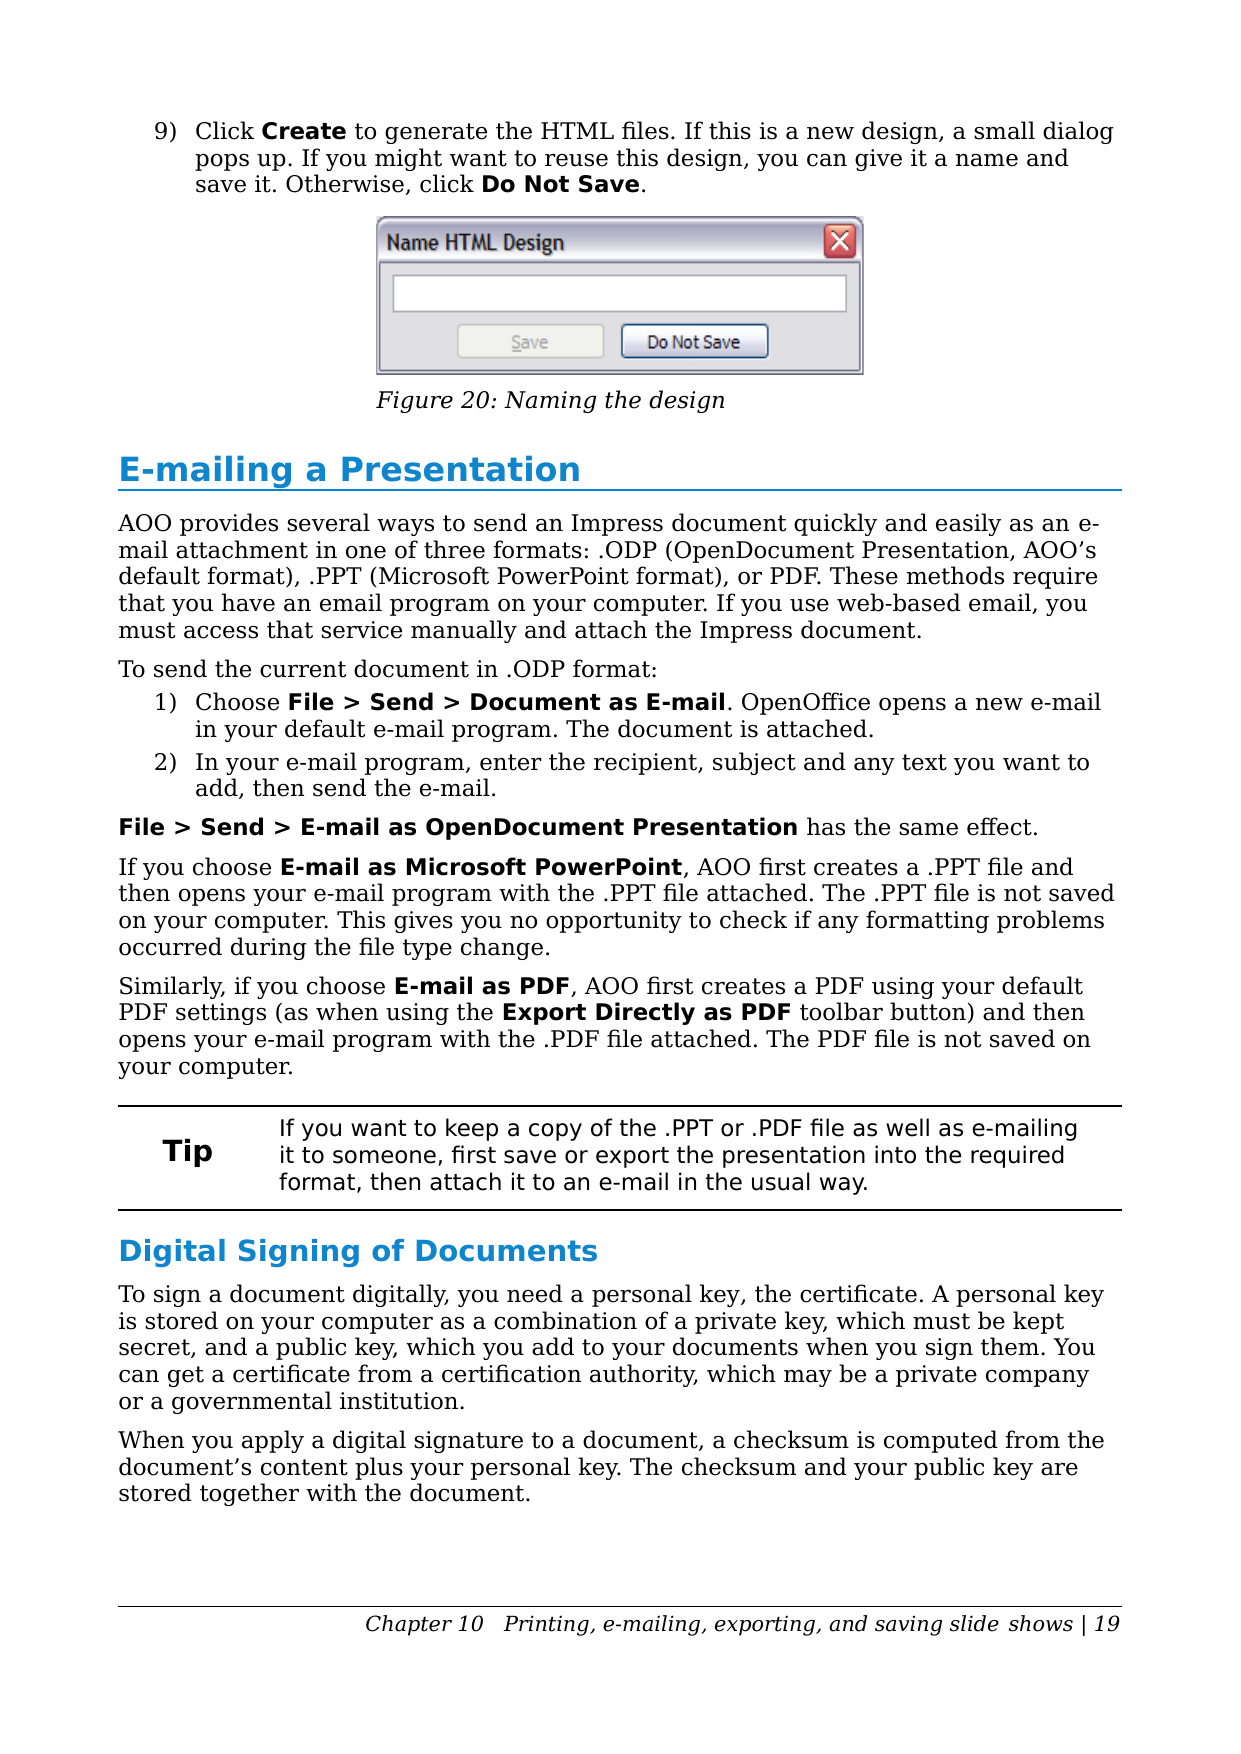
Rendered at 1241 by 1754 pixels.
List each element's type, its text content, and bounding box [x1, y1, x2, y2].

table_header Tip [118, 1107, 257, 1208]
text When you apply a digital signature to a document, a checksum is computed from the document’s content plus your personal key. The checksum and your public key are stored together with the document. [118, 1427, 1122, 1507]
subtitle E-mailing a Presentation [118, 450, 1122, 489]
text AOO provides several ways to send an Impress document quickly and easily as an e-mail attachment in one of three formats: .ODP (OpenDocument Presentation, AOO’s default format), .PPT (Microsoft PowerPoint format), or PDF. These methods require that you have an email program on your computer. If you use web-based email, you must access that service manually and attach the Impress document. [118, 510, 1122, 643]
list To send the current document in .ODP format: [118, 656, 1122, 683]
list Click Create to generate the HTML files. If this is a new design, a small dialog pops up. If you might want to reuse this design, you can give it a name and save it. Otherwise, click Do Not Save. [177, 118, 1122, 198]
text Figure 20: Naming the design [376, 387, 864, 414]
list Choose File > Send > Document as E-mail. OpenOffice opens a new e-mail in your default e-mail program. The document is attached. [177, 689, 1122, 742]
text File > Send > E-mail as OpenDocument Presentation has the same effect. [118, 814, 1122, 841]
subtitle Digital Signing of Documents [118, 1235, 1122, 1269]
table_header If you want to keep a copy of the .PPT or .PDF file as well as e-mailing it to someone, first save or export the presentation into the required format, then attach it to an e-mail in the usual way. [258, 1107, 1122, 1208]
picture [376, 216, 864, 375]
list In your e-mail program, enter the recipient, subject and any text you want to add, then send the e-mail. [177, 749, 1122, 802]
text If you choose E-mail as Microsoft PowerPoint, AOO first creates a .PPT file and then opens your e-mail program with the .PPT file attached. The .PPT file is not saved on your computer. This gives you no opportunity to check if any formatting problems occurred during the file type change. [118, 854, 1122, 960]
text To sign a document digitally, you need a personal key, the certificate. A personal key is stored on your computer as a combination of a private key, which must be kept secret, and a public key, which you add to your documents when you sign them. You can get a certificate from a certification authority, which may be a private company or a governmental institution. [118, 1281, 1122, 1414]
text Similarly, if you choose E-mail as PDF, AOO first creates a PDF using your default PDF settings (as when using the Export Directly as PDF toolbar button) and then opens your e-mail program with the .PDF file attached. The PDF file is not saved on your computer. [118, 973, 1122, 1079]
